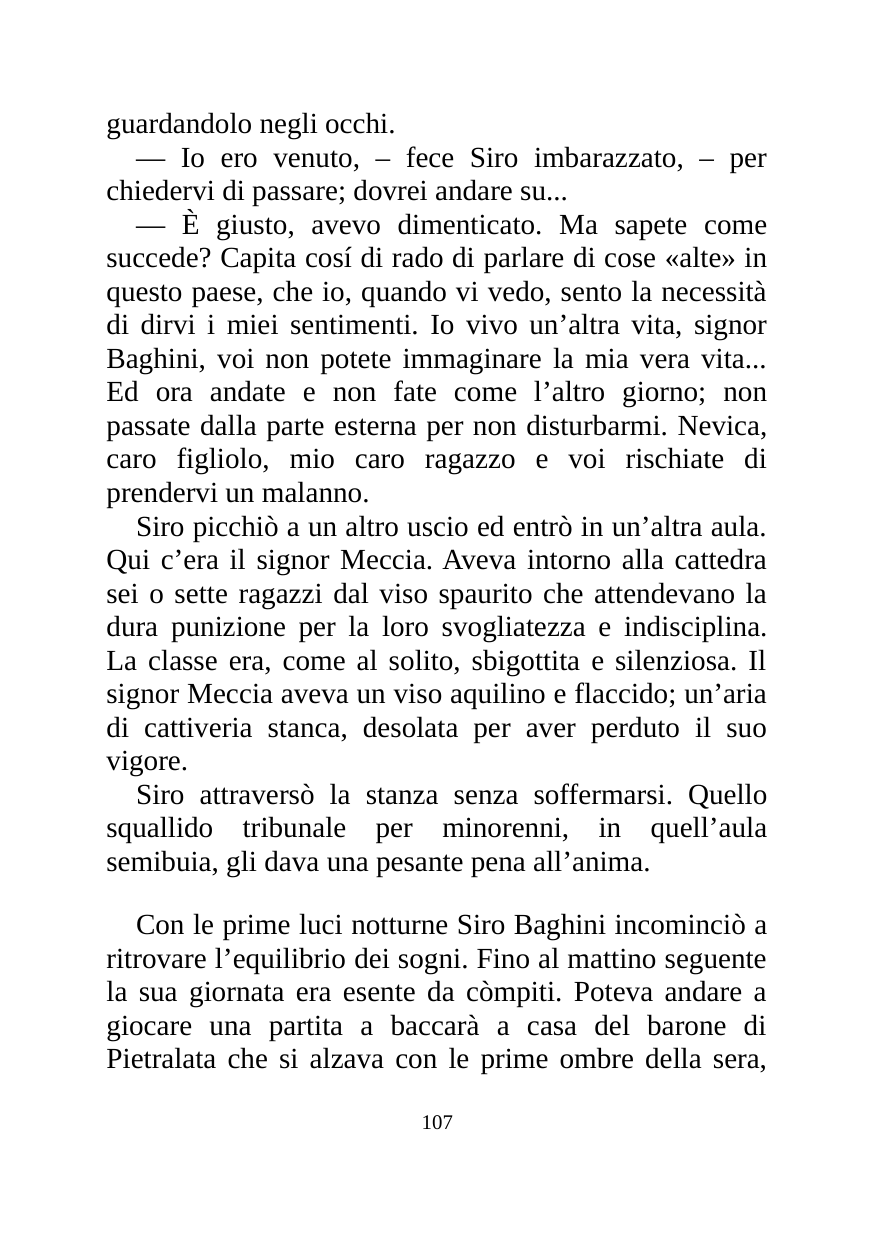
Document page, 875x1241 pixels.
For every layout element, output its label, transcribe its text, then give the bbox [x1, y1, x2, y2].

text — Io ero venuto, – fece Siro imbarazzato, – per chiedervi di passare; dovrei andare su... [106, 140, 768, 207]
text Siro attraversò la stanza senza soffermarsi. Quello squallido tribunale per minorenni, in quell’aula semibuia, gli dava una pesante pena all’anima. [106, 777, 768, 878]
text guardandolo negli occhi. [106, 106, 768, 140]
text Con le prime luci notturne Siro Baghini incominciò a ritrovare l’equilibrio dei sogni. Fino al mattino seguente la sua giornata era esente da còmpiti. Poteva andare a giocare una partita a baccarà a casa del barone di Pietralata che si alzava con le prime ombre della sera, [106, 907, 768, 1075]
text — È giusto, avevo dimenticato. Ma sapete come succede? Capita cosí di rado di parlare di cose «alte» in questo paese, che io, quando vi vedo, sento la necessità di dirvi i miei sentimenti. Io vivo un’altra vita, signor Baghini, voi non potete immaginare la mia vera vita... Ed ora andate e non fate come l’altro giorno; non passate dalla parte esterna per non disturbarmi. Nevica, caro figliolo, mio caro ragazzo e voi rischiate di prendervi un malanno. [106, 207, 768, 509]
text Siro picchiò a un altro uscio ed entrò in un’altra aula. Qui c’era il signor Meccia. Aveva intorno alla cattedra sei o sette ragazzi dal viso spaurito che attendevano la dura punizione per la loro svogliatezza e indisciplina. La classe era, come al solito, sbigottita e silenziosa. Il signor Meccia aveva un viso aquilino e flaccido; un’aria di cattiveria stanca, desolata per aver perduto il suo vigore. [106, 509, 768, 777]
